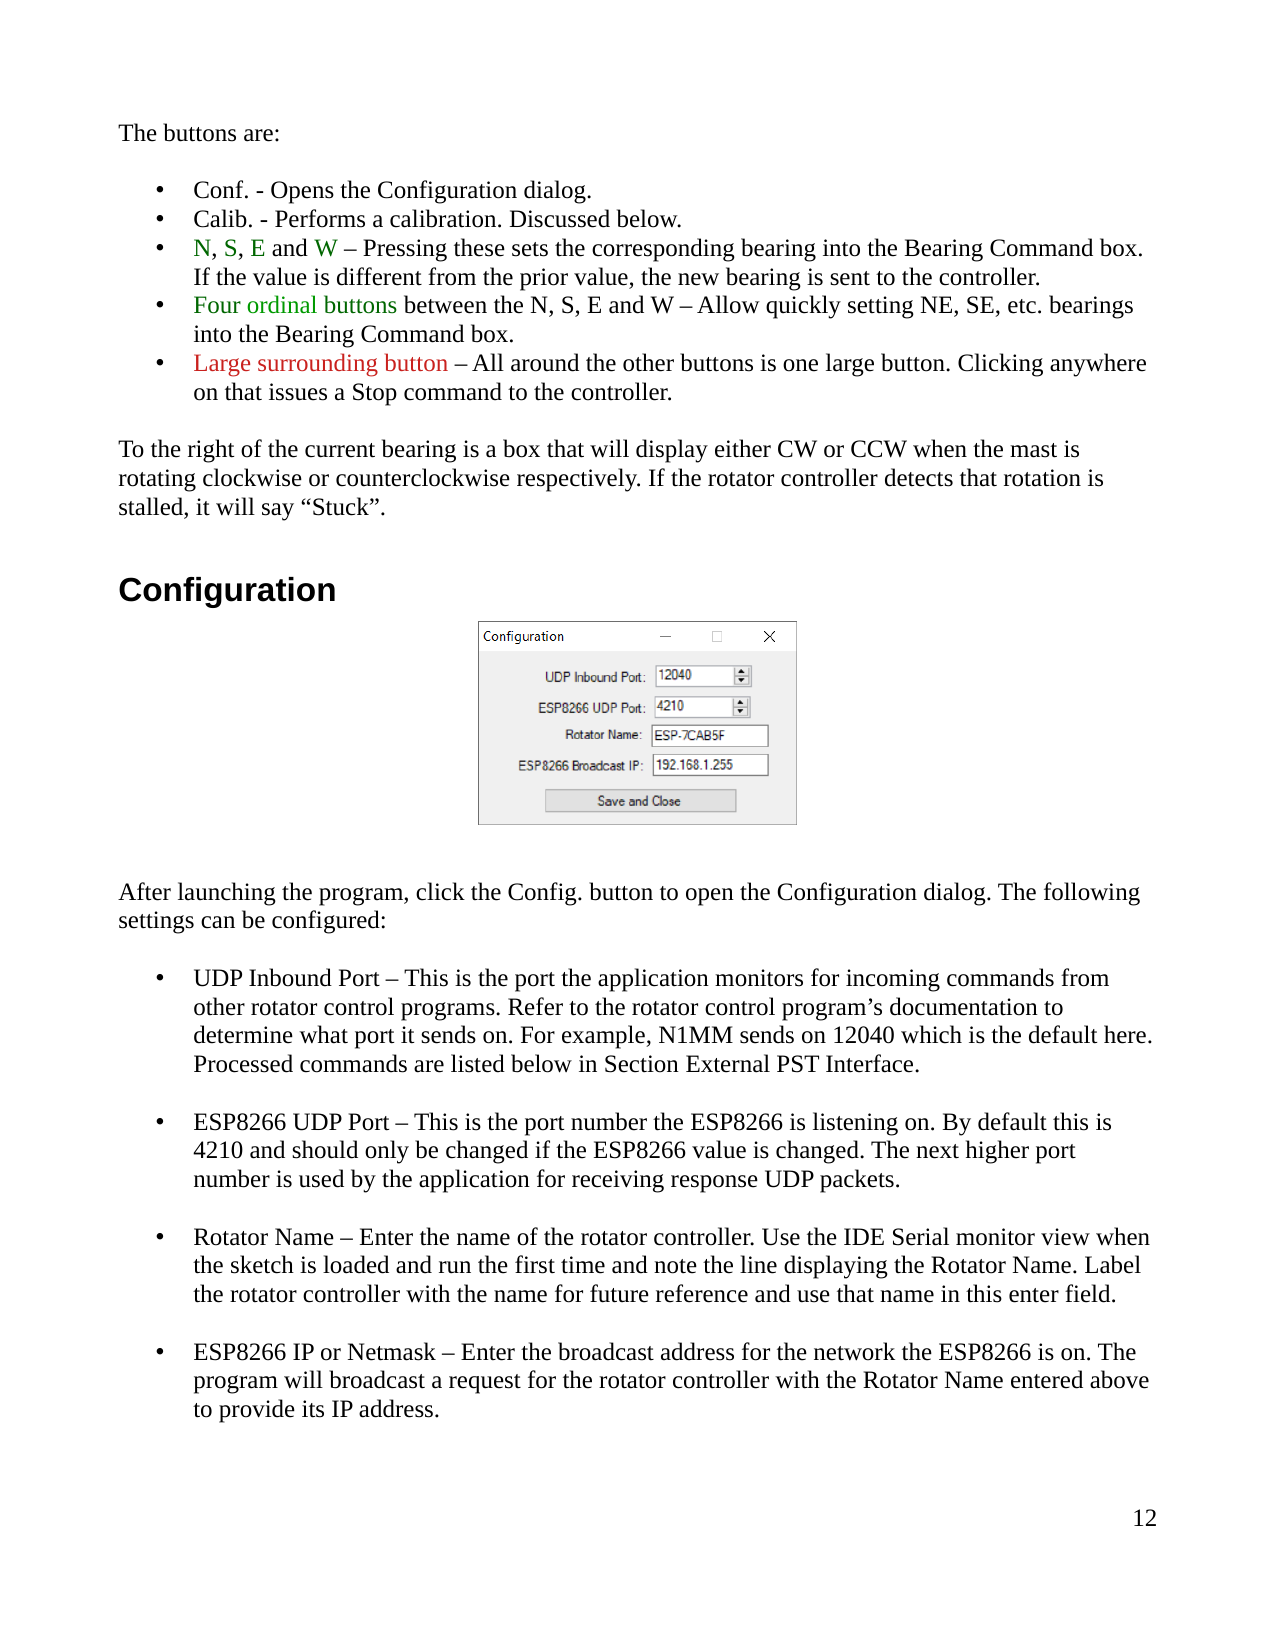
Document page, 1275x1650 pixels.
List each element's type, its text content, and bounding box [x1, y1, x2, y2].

list Large surrounding button – All around the other buttons is one large button. Clicking anywhere on that issues a Stop command to the controller. [156, 348, 1157, 406]
text After launching the program, click the Config. button to open the Configuration dialog. The following settings can be configured: [118, 877, 1157, 934]
text The buttons are: [118, 118, 1157, 147]
list ESP8266 UDP Port – This is the port number the ESP8266 is listening on. By default this is 4210 and should only be changed if the ESP8266 value is changed. The next higher port number is used by the application for receiving response UDP packets. [156, 1107, 1157, 1193]
subtitle Configuration [118, 570, 1157, 609]
list Four ordinal buttons between the N, S, E and W – Allow quickly setting NE, SE, etc. bearings into the Bearing Command box. [156, 291, 1157, 348]
list UDP Inbound Port – This is the port the application monitors for incoming commands from other rotator control programs. Refer to the rotator control program’s documentation to determine what port it sends on. For example, N1MM sends on 12040 which is the default here. Processed commands are listed below in Section External PST Interface. [156, 963, 1157, 1078]
list N, S, E and W – Pressing these sets the corresponding bearing into the Bearing Command box. If the value is different from the prior value, the new bearing is sent to the controller. [156, 233, 1157, 291]
list Calib. - Performs a calibration. Discussed below. [156, 204, 1157, 233]
list Rotator Name – Enter the name of the rotator controller. Use the IDE Serial monitor view when the sketch is loaded and run the first time and note the line displaying the Rotator Name. Label the rotator controller with the name for future reference and use that name in this enter field. [156, 1222, 1157, 1308]
list Conf. - Opens the Configuration dialog. [156, 176, 1157, 204]
list ESP8266 IP or Netmask – Enter the broadcast address for the network the ESP8266 is on. The program will broadcast a request for the rotator controller with the Rotator Name entered above to provide its IP address. [156, 1337, 1157, 1452]
text To the right of the current bearing is a box that will display either CW or CCW when the mast is rotating clockwise or counterclockwise respectively. If the rotator controller detects that rotation is stalled, it will say “Stuck”. [118, 434, 1157, 521]
picture [478, 621, 797, 825]
